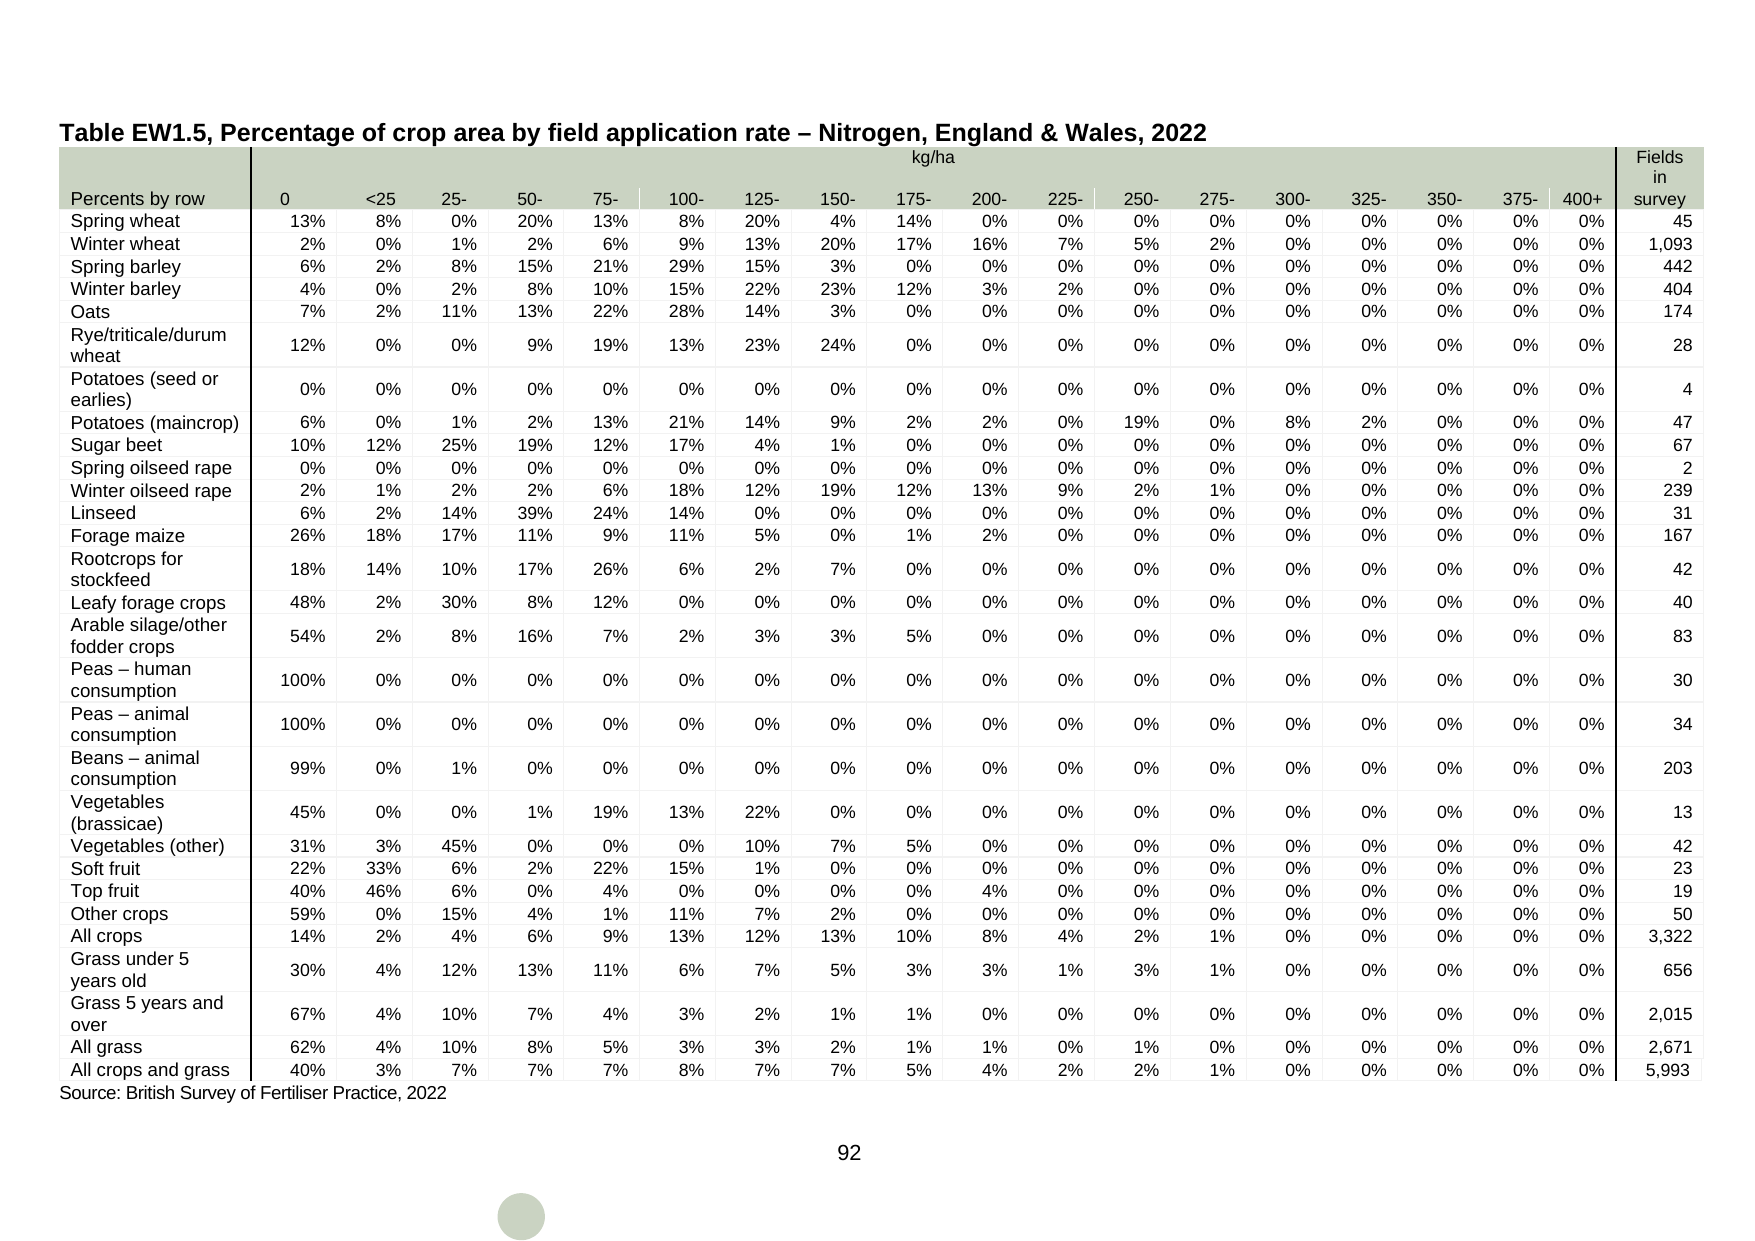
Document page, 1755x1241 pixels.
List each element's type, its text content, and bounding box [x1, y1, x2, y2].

table_cell 0% [252, 457, 336, 478]
table_cell 13% [489, 301, 563, 322]
table_cell 15% [413, 903, 488, 924]
table_cell 0% [1247, 1036, 1322, 1058]
table_cell 13% [489, 948, 563, 991]
table_cell 0% [1095, 880, 1170, 902]
table_cell 2% [1171, 233, 1246, 254]
table_cell 0% [1019, 791, 1094, 834]
table_cell 0% [1474, 747, 1549, 790]
table_cell 400+ [1550, 188, 1615, 209]
table_cell 0% [1323, 747, 1397, 790]
table_cell 0% [337, 233, 412, 254]
table_cell 7% [716, 903, 791, 924]
table_cell 0% [1247, 323, 1322, 366]
table_cell 0% [867, 301, 942, 322]
table_cell 0% [1019, 256, 1094, 277]
table_cell 239 [1617, 480, 1703, 501]
table_cell 0% [337, 412, 412, 433]
table_cell 0% [1550, 323, 1615, 366]
table_cell 0% [1474, 591, 1549, 613]
text Source: British Survey of Fertiliser Practice, 2022 [59, 1081, 1559, 1103]
table_cell 2% [792, 1036, 866, 1058]
table_cell 54% [252, 614, 336, 657]
table_cell 7% [792, 1059, 866, 1080]
table_cell 2% [337, 301, 412, 322]
table_cell 0% [1398, 210, 1473, 232]
table_cell 1% [413, 233, 488, 254]
table_cell 5% [867, 1059, 942, 1080]
table_cell 0% [792, 525, 866, 546]
table_cell 0% [489, 880, 563, 902]
table_cell 0% [1095, 791, 1170, 834]
table_cell 8% [489, 278, 563, 300]
table_cell 0% [640, 368, 715, 411]
table_cell 0% [640, 457, 715, 478]
table_cell 7% [792, 547, 866, 590]
table_cell 12% [413, 948, 488, 991]
table_cell 0% [1247, 278, 1322, 300]
table_cell 0% [1095, 323, 1170, 366]
table_cell 0% [716, 880, 791, 902]
table_cell 24% [792, 323, 866, 366]
table_cell Grass under 5 years old [60, 948, 250, 991]
table_cell 0% [1171, 525, 1246, 546]
table_cell 0% [1247, 747, 1322, 790]
table_cell 0% [1474, 412, 1549, 433]
table_header kg/ha [252, 147, 1615, 167]
table_cell 0% [1398, 614, 1473, 657]
table_cell 100% [252, 658, 336, 701]
table_cell <25 [337, 188, 412, 209]
table_cell 19 [1617, 880, 1703, 902]
table_cell 1% [1171, 1059, 1246, 1080]
table_cell 0% [792, 591, 866, 613]
table_cell 0% [1247, 880, 1322, 902]
table_cell 0% [1323, 903, 1397, 924]
table_cell 0% [337, 747, 412, 790]
table_cell 0% [1019, 525, 1094, 546]
table_cell 0% [867, 256, 942, 277]
table_cell 0% [1323, 278, 1397, 300]
table_cell 0% [943, 256, 1018, 277]
table_cell 2% [489, 480, 563, 501]
table_cell 0% [564, 368, 639, 411]
table_cell 0% [1398, 992, 1473, 1035]
table_cell 13% [792, 925, 866, 947]
table_cell 0% [1398, 434, 1473, 456]
table_cell Grass 5 years and over [60, 992, 250, 1035]
table_cell 0% [1550, 233, 1615, 254]
table_cell 0% [1323, 233, 1397, 254]
table_cell 12% [716, 925, 791, 947]
table_cell 16% [943, 233, 1018, 254]
table_cell 0% [1171, 880, 1246, 902]
table_cell 4 [1617, 368, 1703, 411]
table_cell 1% [867, 992, 942, 1035]
table_cell 125- [715, 188, 791, 209]
table_cell 0% [1323, 948, 1397, 991]
table_cell 0% [1247, 658, 1322, 701]
table_cell Spring wheat [60, 210, 250, 232]
table_cell 0% [1398, 301, 1473, 322]
table_cell Potatoes (seed or earlies) [60, 368, 250, 411]
table_cell 9% [792, 412, 866, 433]
table_cell 167 [1617, 525, 1703, 546]
table_cell 23% [792, 278, 866, 300]
table_cell Leafy forage crops [60, 591, 250, 613]
table_cell 0% [1095, 903, 1170, 924]
table_cell 6% [413, 858, 488, 879]
table_cell 0% [867, 591, 942, 613]
table_cell 0% [1398, 591, 1473, 613]
table_cell 17% [640, 434, 715, 456]
table_cell 0% [1247, 301, 1322, 322]
table_cell 0% [1019, 547, 1094, 590]
table_cell 200- [943, 188, 1019, 209]
table_cell 22% [252, 858, 336, 879]
table_cell 14% [413, 502, 488, 524]
table_cell 30% [413, 591, 488, 613]
table_cell 1% [867, 1036, 942, 1058]
table_cell 0% [1398, 547, 1473, 590]
table_cell 0% [1323, 323, 1397, 366]
table_cell 0% [1019, 368, 1094, 411]
table_cell 18% [640, 480, 715, 501]
table_cell 23% [716, 323, 791, 366]
table_cell 0% [1474, 502, 1549, 524]
table_cell Beans – animal consumption [60, 747, 250, 790]
table_cell 12% [337, 434, 412, 456]
table_cell 42 [1617, 835, 1703, 856]
table_cell 3% [943, 948, 1018, 991]
table_cell 19% [489, 434, 563, 456]
table_cell 30 [1617, 658, 1703, 701]
table_cell 0% [943, 301, 1018, 322]
table_cell 26% [564, 547, 639, 590]
table_cell 2% [716, 992, 791, 1035]
table_cell 0% [867, 457, 942, 478]
table_cell 1% [943, 1036, 1018, 1058]
table_cell 0% [867, 703, 942, 746]
table_cell 0% [1019, 858, 1094, 879]
table_cell 4% [337, 992, 412, 1035]
table_cell 7% [564, 1059, 639, 1080]
table_cell 9% [564, 925, 639, 947]
table_cell 0% [564, 457, 639, 478]
table_cell 0% [943, 210, 1018, 232]
table_cell 0% [1474, 301, 1549, 322]
subtitle Table EW1.5, Percentage of crop area by field application rate – Nitrogen, England & Wales, 2022 [59, 118, 1559, 147]
table_cell 1% [792, 992, 866, 1035]
table_cell 3,322 [1617, 925, 1703, 947]
table_cell 0% [1474, 614, 1549, 657]
table_cell 0% [1323, 835, 1397, 856]
table_cell 14% [337, 547, 412, 590]
table_cell 0% [337, 457, 412, 478]
table_cell 6% [252, 256, 336, 277]
table_cell 0% [1247, 903, 1322, 924]
table_cell 24% [564, 502, 639, 524]
table_cell 300- [1246, 188, 1322, 209]
table_cell 28 [1617, 323, 1703, 366]
table_cell 2% [413, 480, 488, 501]
table_cell 0% [792, 658, 866, 701]
table_cell 5% [716, 525, 791, 546]
table_cell 8% [640, 210, 715, 232]
table_cell 1% [792, 434, 866, 456]
table_cell 31% [252, 835, 336, 856]
table_cell 2% [1019, 278, 1094, 300]
table_cell 7% [792, 835, 866, 856]
table_cell 40% [252, 1059, 336, 1080]
table_cell 0% [1550, 948, 1615, 991]
table_cell 2 [1617, 457, 1703, 478]
table_cell 1% [1171, 480, 1246, 501]
table_cell 4% [337, 948, 412, 991]
table_cell 9% [640, 233, 715, 254]
table_cell 2% [1019, 1059, 1094, 1080]
table_cell 29% [640, 256, 715, 277]
table_cell 0% [1247, 858, 1322, 879]
table_cell 0% [1550, 591, 1615, 613]
table_cell 3% [792, 301, 866, 322]
table_cell 0% [1247, 525, 1322, 546]
table_cell 0% [792, 457, 866, 478]
table_cell 3% [792, 256, 866, 277]
table_cell 0% [1474, 434, 1549, 456]
table_cell Other crops [60, 903, 250, 924]
table_cell 1% [489, 791, 563, 834]
table_cell 12% [716, 480, 791, 501]
table_cell 8% [413, 614, 488, 657]
table_cell 4% [564, 992, 639, 1035]
table_cell 31 [1617, 502, 1703, 524]
table_cell 10% [413, 992, 488, 1035]
table_cell 30% [252, 948, 336, 991]
table_cell 0% [1398, 703, 1473, 746]
table_cell Rye/triticale/durum wheat [60, 323, 250, 366]
table_cell Potatoes (maincrop) [60, 412, 250, 433]
table_cell 3% [716, 1036, 791, 1058]
table_cell 0% [792, 368, 866, 411]
table_cell 2% [252, 480, 336, 501]
table_cell 0% [1550, 703, 1615, 746]
table_cell 0% [943, 791, 1018, 834]
table_cell Spring barley [60, 256, 250, 277]
table_cell 0% [640, 658, 715, 701]
table_cell 17% [867, 233, 942, 254]
table_cell 0% [489, 658, 563, 701]
table_cell 13% [252, 210, 336, 232]
table_cell 11% [640, 525, 715, 546]
table_cell 0% [564, 703, 639, 746]
table_cell 4% [413, 925, 488, 947]
table_cell 0% [943, 858, 1018, 879]
table_cell 2% [337, 502, 412, 524]
table_cell 0% [1550, 434, 1615, 456]
table_cell 0% [1398, 233, 1473, 254]
table_cell 0% [564, 835, 639, 856]
table_cell 2% [1095, 480, 1170, 501]
table_cell 3% [640, 1036, 715, 1058]
table_cell 2% [337, 614, 412, 657]
table_cell 0% [1323, 256, 1397, 277]
table_cell 0% [1247, 1059, 1322, 1080]
table_cell 0% [792, 747, 866, 790]
table_cell 0% [1247, 480, 1322, 501]
table_cell 20% [792, 233, 866, 254]
table_cell 19% [1095, 412, 1170, 433]
table_cell 0% [867, 880, 942, 902]
table_cell 0% [1247, 457, 1322, 478]
table_cell 0% [1398, 903, 1473, 924]
table_cell 0% [489, 368, 563, 411]
table_cell 250- [1095, 188, 1170, 209]
table_cell 0% [1550, 368, 1615, 411]
table_cell 7% [716, 948, 791, 991]
table_cell 10% [867, 925, 942, 947]
table_cell 0% [792, 502, 866, 524]
table_cell 0% [1095, 703, 1170, 746]
table_cell 100- [640, 188, 715, 209]
table_cell 0% [1323, 925, 1397, 947]
table_cell 0% [1095, 210, 1170, 232]
table_cell 11% [564, 948, 639, 991]
table_cell 6% [640, 547, 715, 590]
table_cell 0% [1474, 480, 1549, 501]
table_cell 0% [1550, 525, 1615, 546]
table_cell 40 [1617, 591, 1703, 613]
table_cell 10% [716, 835, 791, 856]
table_cell 0% [1474, 703, 1549, 746]
table_cell 2,671 [1617, 1036, 1703, 1058]
table_cell 0% [1474, 880, 1549, 902]
table_cell 20% [489, 210, 563, 232]
table_cell 0% [1171, 547, 1246, 590]
table_cell 1,093 [1617, 233, 1703, 254]
table_cell 21% [640, 412, 715, 433]
table_cell 7% [252, 301, 336, 322]
table_cell 0% [943, 658, 1018, 701]
table_cell 0% [413, 323, 488, 366]
table_cell 0% [1323, 703, 1397, 746]
table_cell 0% [1323, 502, 1397, 524]
table_cell 0% [867, 903, 942, 924]
table_cell 2% [413, 278, 488, 300]
table_cell 7% [489, 992, 563, 1035]
table_cell 0% [1398, 791, 1473, 834]
table_cell 6% [252, 502, 336, 524]
table_cell 2% [943, 412, 1018, 433]
table_cell 15% [716, 256, 791, 277]
table_cell 0% [1398, 412, 1473, 433]
table_cell 0% [413, 658, 488, 701]
table_cell 14% [252, 925, 336, 947]
table_cell 0% [716, 658, 791, 701]
table_cell 22% [716, 278, 791, 300]
table_cell 2% [337, 256, 412, 277]
table_cell 0% [1550, 210, 1615, 232]
table_cell 0% [1171, 502, 1246, 524]
table_cell 15% [489, 256, 563, 277]
table_cell 0% [1550, 880, 1615, 902]
table_cell 0% [867, 434, 942, 456]
table_cell 34 [1617, 703, 1703, 746]
table_cell 0 [252, 188, 337, 209]
table_cell 0% [337, 703, 412, 746]
table_cell in [1617, 167, 1704, 188]
table_cell 225- [1019, 188, 1094, 209]
table_cell 0% [489, 747, 563, 790]
table_cell 0% [943, 323, 1018, 366]
table_cell 22% [564, 301, 639, 322]
table_cell 8% [640, 1059, 715, 1080]
table_cell 0% [413, 703, 488, 746]
table_cell 0% [1474, 858, 1549, 879]
table_cell 0% [1323, 210, 1397, 232]
table_cell 4% [1019, 925, 1094, 947]
table_cell 175- [867, 188, 943, 209]
table_cell 0% [337, 903, 412, 924]
table_cell Vegetables (other) [60, 835, 250, 856]
table_cell 0% [1398, 747, 1473, 790]
table_cell 0% [1474, 368, 1549, 411]
table_cell 8% [943, 925, 1018, 947]
table_cell 0% [716, 747, 791, 790]
table_cell 4% [252, 278, 336, 300]
table_cell 0% [1247, 591, 1322, 613]
table_cell 174 [1617, 301, 1703, 322]
table_cell 1% [1095, 1036, 1170, 1058]
table_cell 0% [1247, 256, 1322, 277]
table_cell 0% [792, 858, 866, 879]
table_cell 0% [943, 547, 1018, 590]
table_cell 1% [337, 480, 412, 501]
table_cell 0% [1019, 591, 1094, 613]
table_cell 0% [1474, 925, 1549, 947]
table_cell 0% [943, 614, 1018, 657]
table_cell 48% [252, 591, 336, 613]
table_cell 0% [1247, 614, 1322, 657]
table_cell 0% [1550, 658, 1615, 701]
table_cell 21% [564, 256, 639, 277]
table_cell 0% [1095, 658, 1170, 701]
table_cell 0% [1398, 658, 1473, 701]
table_cell 0% [1171, 1036, 1246, 1058]
table_cell 0% [1095, 547, 1170, 590]
table_cell 0% [1323, 525, 1397, 546]
table_cell 0% [1095, 502, 1170, 524]
table_cell 0% [1398, 1059, 1473, 1080]
table_cell 0% [716, 591, 791, 613]
table_cell 0% [1398, 278, 1473, 300]
table_cell 19% [792, 480, 866, 501]
table_cell 0% [640, 835, 715, 856]
table_cell 0% [1550, 547, 1615, 590]
table_cell 19% [564, 791, 639, 834]
table_cell 0% [564, 747, 639, 790]
table_cell 0% [1171, 368, 1246, 411]
table_cell 0% [337, 658, 412, 701]
table_cell 0% [1171, 614, 1246, 657]
table_cell 0% [1019, 434, 1094, 456]
table_cell 59% [252, 903, 336, 924]
table_cell 0% [1095, 835, 1170, 856]
table_cell 0% [1474, 948, 1549, 991]
table_cell 0% [1398, 948, 1473, 991]
table_cell 11% [489, 525, 563, 546]
table_cell 0% [1323, 547, 1397, 590]
table_cell 0% [716, 368, 791, 411]
table_cell Peas – human consumption [60, 658, 250, 701]
table_cell 0% [1247, 925, 1322, 947]
table_cell 4% [792, 210, 866, 232]
table_cell 45% [252, 791, 336, 834]
table_cell 0% [1323, 880, 1397, 902]
table_cell 0% [337, 368, 412, 411]
table_cell 0% [1474, 658, 1549, 701]
table_cell 45 [1617, 210, 1703, 232]
table_cell 0% [413, 368, 488, 411]
table_cell 1% [1171, 948, 1246, 991]
table_cell 0% [943, 434, 1018, 456]
table_cell All grass [60, 1036, 250, 1058]
table_cell 0% [1323, 591, 1397, 613]
table_cell 0% [1019, 301, 1094, 322]
table_cell 83 [1617, 614, 1703, 657]
table_cell All crops and grass [60, 1059, 250, 1080]
table_cell 9% [564, 525, 639, 546]
table_cell 0% [1474, 791, 1549, 834]
table_cell 0% [716, 457, 791, 478]
table_cell 0% [1247, 210, 1322, 232]
table_cell 0% [1323, 434, 1397, 456]
table_cell 8% [413, 256, 488, 277]
table_cell 14% [867, 210, 942, 232]
table_cell 20% [716, 210, 791, 232]
table_cell 17% [413, 525, 488, 546]
table_cell 17% [489, 547, 563, 590]
table_cell 1% [1019, 948, 1094, 991]
table_cell 4% [564, 880, 639, 902]
table_cell 1% [413, 412, 488, 433]
table_cell 0% [792, 791, 866, 834]
table_cell 2% [489, 412, 563, 433]
table_cell 0% [1550, 858, 1615, 879]
table_cell 13% [640, 925, 715, 947]
table_cell 4% [489, 903, 563, 924]
table_cell 0% [1550, 903, 1615, 924]
table_cell 75- [564, 188, 639, 209]
table_cell 0% [252, 368, 336, 411]
table_cell 18% [252, 547, 336, 590]
table_cell 0% [1171, 858, 1246, 879]
table_cell 0% [1247, 434, 1322, 456]
table_cell 0% [1550, 1059, 1615, 1080]
table_cell 0% [1019, 457, 1094, 478]
table_cell 13% [716, 233, 791, 254]
table_cell 8% [489, 1036, 563, 1058]
table_cell 0% [1474, 233, 1549, 254]
table_cell 0% [1019, 1036, 1094, 1058]
table_cell 22% [716, 791, 791, 834]
table_cell Percents by row [59, 188, 250, 209]
table_cell 0% [1095, 278, 1170, 300]
table_cell 1% [564, 903, 639, 924]
table_cell 325- [1322, 188, 1398, 209]
table_cell 0% [1323, 457, 1397, 478]
table_cell 0% [1171, 903, 1246, 924]
table_cell 0% [1398, 480, 1473, 501]
table_cell 0% [1474, 525, 1549, 546]
table_cell 0% [1171, 992, 1246, 1035]
table_cell 0% [1171, 457, 1246, 478]
table_cell 3% [337, 1059, 412, 1080]
table_cell 0% [1323, 791, 1397, 834]
table_cell 13% [943, 480, 1018, 501]
table_cell 67 [1617, 434, 1703, 456]
table_cell 14% [640, 502, 715, 524]
table_cell 0% [640, 880, 715, 902]
table_cell 1% [1171, 925, 1246, 947]
table_cell 0% [1171, 323, 1246, 366]
table_cell 0% [943, 835, 1018, 856]
table_cell 0% [943, 591, 1018, 613]
table_cell Peas – animal consumption [60, 703, 250, 746]
table_cell 2% [1095, 1059, 1170, 1080]
table_cell 0% [1550, 992, 1615, 1035]
table_cell 50- [488, 188, 564, 209]
table_cell 0% [1398, 880, 1473, 902]
table_cell 7% [1019, 233, 1094, 254]
table_cell 0% [1550, 278, 1615, 300]
table_cell 0% [1095, 368, 1170, 411]
table_cell Oats [60, 301, 250, 322]
table_cell 0% [1323, 658, 1397, 701]
table_cell 14% [716, 412, 791, 433]
table_cell 0% [564, 658, 639, 701]
table_cell 15% [640, 858, 715, 879]
table_cell 0% [1398, 368, 1473, 411]
table_cell 0% [1019, 658, 1094, 701]
table_cell 0% [1550, 747, 1615, 790]
table_cell 50 [1617, 903, 1703, 924]
table_cell 0% [1398, 256, 1473, 277]
table_cell 11% [413, 301, 488, 322]
table_cell 4% [943, 880, 1018, 902]
table_cell Linseed [60, 502, 250, 524]
table_cell 2% [489, 858, 563, 879]
table_cell 13 [1617, 791, 1703, 834]
table_cell 0% [1550, 614, 1615, 657]
table_cell 0% [943, 903, 1018, 924]
table_cell 0% [1247, 992, 1322, 1035]
table_cell 0% [1550, 412, 1615, 433]
table_cell 0% [1323, 1059, 1397, 1080]
table_cell 0% [1095, 591, 1170, 613]
table_cell 442 [1617, 256, 1703, 277]
table_cell 0% [867, 858, 942, 879]
table_cell survey [1617, 188, 1704, 209]
table_cell 2,015 [1617, 992, 1703, 1035]
table_cell 18% [337, 525, 412, 546]
table_cell 0% [1398, 525, 1473, 546]
table_cell 2% [716, 547, 791, 590]
table_cell 0% [1474, 278, 1549, 300]
table_cell 0% [640, 591, 715, 613]
table_cell 6% [489, 925, 563, 947]
table_cell 2% [640, 614, 715, 657]
table_cell Winter oilseed rape [60, 480, 250, 501]
table_cell 0% [1550, 301, 1615, 322]
table_cell 0% [1171, 256, 1246, 277]
table_cell 10% [413, 547, 488, 590]
table_cell 0% [1323, 614, 1397, 657]
table_cell 0% [1323, 858, 1397, 879]
table_cell 0% [867, 502, 942, 524]
table_cell 9% [489, 323, 563, 366]
table_cell 2% [943, 525, 1018, 546]
table_cell 9% [1019, 480, 1094, 501]
table_cell 13% [564, 210, 639, 232]
table_cell 150- [791, 188, 867, 209]
table_cell 0% [1398, 323, 1473, 366]
table_cell 0% [943, 703, 1018, 746]
table_cell 0% [1171, 747, 1246, 790]
table_cell 0% [1171, 412, 1246, 433]
table_cell 0% [337, 323, 412, 366]
table_cell 22% [564, 858, 639, 879]
table_cell 33% [337, 858, 412, 879]
table_cell 0% [1095, 747, 1170, 790]
table_cell 0% [943, 502, 1018, 524]
table_cell 1% [413, 747, 488, 790]
table_cell 0% [867, 323, 942, 366]
table_cell 0% [1171, 835, 1246, 856]
table_cell 12% [867, 480, 942, 501]
table_cell 0% [413, 791, 488, 834]
table_cell 350- [1398, 188, 1474, 209]
table_cell Winter wheat [60, 233, 250, 254]
table_cell 7% [564, 614, 639, 657]
table_cell 0% [1019, 412, 1094, 433]
table_cell 0% [867, 368, 942, 411]
table_cell 0% [1398, 457, 1473, 478]
table_cell 25- [412, 188, 488, 209]
table_cell 10% [564, 278, 639, 300]
table_cell 0% [1095, 457, 1170, 478]
table_cell 0% [1474, 323, 1549, 366]
table_cell 13% [640, 791, 715, 834]
table_cell 0% [1171, 301, 1246, 322]
table_cell 10% [413, 1036, 488, 1058]
table_cell 0% [943, 457, 1018, 478]
table_cell 0% [1474, 547, 1549, 590]
table_cell 25% [413, 434, 488, 456]
table_cell 62% [252, 1036, 336, 1058]
table_cell 0% [1171, 278, 1246, 300]
table_cell 0% [1247, 703, 1322, 746]
table_cell 12% [867, 278, 942, 300]
table_cell 0% [1095, 858, 1170, 879]
table_cell 0% [1474, 992, 1549, 1035]
table_cell 7% [413, 1059, 488, 1080]
table_cell 203 [1617, 747, 1703, 790]
table_cell 5% [1095, 233, 1170, 254]
table_cell 0% [1171, 658, 1246, 701]
table_cell 6% [252, 412, 336, 433]
table_cell All crops [60, 925, 250, 947]
table_cell 0% [716, 502, 791, 524]
table_cell 6% [413, 880, 488, 902]
table_cell 0% [1019, 614, 1094, 657]
table_cell 5% [792, 948, 866, 991]
table_cell 0% [1550, 480, 1615, 501]
table_header Fields [1617, 147, 1704, 167]
table_cell 0% [1550, 925, 1615, 947]
table_cell 6% [640, 948, 715, 991]
table_cell 0% [1398, 858, 1473, 879]
table_cell 0% [1474, 903, 1549, 924]
table_cell 0% [1171, 591, 1246, 613]
table_cell 656 [1617, 948, 1703, 991]
table_cell 40% [252, 880, 336, 902]
table_cell 0% [716, 703, 791, 746]
table_cell 0% [1095, 525, 1170, 546]
table_cell 0% [943, 992, 1018, 1035]
table_cell 0% [1323, 992, 1397, 1035]
table_cell Vegetables (brassicae) [60, 791, 250, 834]
table_cell [252, 167, 1615, 188]
table_cell 0% [1019, 210, 1094, 232]
table_cell 2% [337, 925, 412, 947]
table_cell Spring oilseed rape [60, 457, 250, 478]
table_cell 0% [1019, 502, 1094, 524]
table_cell 0% [1095, 256, 1170, 277]
table_cell 2% [489, 233, 563, 254]
table_cell 100% [252, 703, 336, 746]
table_cell 5% [867, 614, 942, 657]
table_cell 3% [337, 835, 412, 856]
table_cell 0% [1474, 457, 1549, 478]
table_cell 3% [867, 948, 942, 991]
table_cell 0% [1095, 434, 1170, 456]
table_cell 46% [337, 880, 412, 902]
table_cell 10% [252, 434, 336, 456]
table_cell 99% [252, 747, 336, 790]
table_cell 8% [489, 591, 563, 613]
table_cell 0% [1474, 1036, 1549, 1058]
table_cell 0% [792, 703, 866, 746]
table_cell 16% [489, 614, 563, 657]
table_cell 404 [1617, 278, 1703, 300]
table_cell 0% [867, 547, 942, 590]
table_cell 0% [1550, 502, 1615, 524]
table_cell 0% [1019, 323, 1094, 366]
table_cell 0% [867, 791, 942, 834]
table_cell 39% [489, 502, 563, 524]
table_cell 0% [1247, 791, 1322, 834]
table_cell Top fruit [60, 880, 250, 902]
table_cell Soft fruit [60, 858, 250, 879]
table_cell 0% [1323, 480, 1397, 501]
table_cell 0% [1171, 434, 1246, 456]
table_cell 275- [1170, 188, 1246, 209]
table_cell 15% [640, 278, 715, 300]
table_cell 12% [564, 434, 639, 456]
table_cell 0% [1095, 301, 1170, 322]
table_cell Sugar beet [60, 434, 250, 456]
table_cell 0% [943, 747, 1018, 790]
table_cell 3% [1095, 948, 1170, 991]
table_cell 8% [337, 210, 412, 232]
table_cell 0% [1323, 301, 1397, 322]
table_cell 0% [1398, 502, 1473, 524]
table_cell 6% [564, 480, 639, 501]
table_cell 5,993 [1617, 1059, 1701, 1080]
table_cell 12% [564, 591, 639, 613]
table_cell 5% [564, 1036, 639, 1058]
table_cell 0% [337, 791, 412, 834]
table_cell 0% [1398, 1036, 1473, 1058]
table_cell 0% [867, 658, 942, 701]
table_cell 0% [943, 368, 1018, 411]
table_cell 0% [1550, 835, 1615, 856]
table_cell 2% [1323, 412, 1397, 433]
table_cell 14% [716, 301, 791, 322]
table_cell 4% [337, 1036, 412, 1058]
table_cell 0% [640, 703, 715, 746]
table_cell 0% [1019, 903, 1094, 924]
table_cell 19% [564, 323, 639, 366]
table_cell 2% [1095, 925, 1170, 947]
table_cell 0% [1019, 747, 1094, 790]
table_cell 375- [1474, 188, 1549, 209]
table_cell 2% [792, 903, 866, 924]
table_cell 28% [640, 301, 715, 322]
table_cell 0% [640, 747, 715, 790]
table_cell 12% [252, 323, 336, 366]
table_cell 0% [1019, 880, 1094, 902]
table_cell 1% [716, 858, 791, 879]
table_cell 0% [489, 703, 563, 746]
table_cell 0% [1019, 992, 1094, 1035]
table_cell 0% [1550, 457, 1615, 478]
table_cell 0% [1247, 368, 1322, 411]
table_cell 0% [1247, 948, 1322, 991]
table_cell 0% [1474, 835, 1549, 856]
table_cell 0% [1550, 791, 1615, 834]
table_cell 2% [337, 591, 412, 613]
table_cell 7% [716, 1059, 791, 1080]
table_cell Arable silage/other fodder crops [60, 614, 250, 657]
table_cell Rootcrops for stockfeed [60, 547, 250, 590]
table_cell 0% [1550, 1036, 1615, 1058]
table_cell 13% [564, 412, 639, 433]
table_cell Winter barley [60, 278, 250, 300]
table_cell 3% [640, 992, 715, 1035]
table_cell 3% [943, 278, 1018, 300]
table_cell 0% [1019, 703, 1094, 746]
table_cell 67% [252, 992, 336, 1035]
table_cell 4% [943, 1059, 1018, 1080]
table_cell 0% [1247, 835, 1322, 856]
table_cell 0% [1095, 614, 1170, 657]
table_cell 0% [337, 278, 412, 300]
table_cell 3% [792, 614, 866, 657]
table_cell 0% [1247, 233, 1322, 254]
table_cell 2% [867, 412, 942, 433]
table_cell 0% [1474, 256, 1549, 277]
table_cell 0% [1323, 368, 1397, 411]
table_cell 13% [640, 323, 715, 366]
table_cell 0% [1474, 1059, 1549, 1080]
table_cell 0% [413, 210, 488, 232]
table_cell 0% [1247, 502, 1322, 524]
table_cell 0% [1550, 256, 1615, 277]
table_cell 5% [867, 835, 942, 856]
table_cell 4% [716, 434, 791, 456]
table_cell 0% [1323, 1036, 1397, 1058]
table_cell 8% [1247, 412, 1322, 433]
table_cell 0% [1398, 835, 1473, 856]
table_cell 0% [413, 457, 488, 478]
table_cell 26% [252, 525, 336, 546]
table_cell 0% [1247, 547, 1322, 590]
table_cell 42 [1617, 547, 1703, 590]
table_cell 45% [413, 835, 488, 856]
table_cell 6% [564, 233, 639, 254]
table_cell 0% [1171, 791, 1246, 834]
table_cell 47 [1617, 412, 1703, 433]
table_cell 0% [489, 457, 563, 478]
table_cell Forage maize [60, 525, 250, 546]
table_cell 0% [1095, 992, 1170, 1035]
table_cell 2% [252, 233, 336, 254]
table_cell 23 [1617, 858, 1703, 879]
table_header [59, 147, 250, 188]
table_cell 1% [867, 525, 942, 546]
table_cell 0% [867, 747, 942, 790]
table_cell 11% [640, 903, 715, 924]
table_cell 0% [1474, 210, 1549, 232]
table_cell 7% [489, 1059, 563, 1080]
table_cell 0% [489, 835, 563, 856]
table_cell 0% [1171, 210, 1246, 232]
table_cell 3% [716, 614, 791, 657]
table_cell 0% [1019, 835, 1094, 856]
table_cell 0% [1398, 925, 1473, 947]
table_cell 0% [1171, 703, 1246, 746]
table_cell 0% [792, 880, 866, 902]
